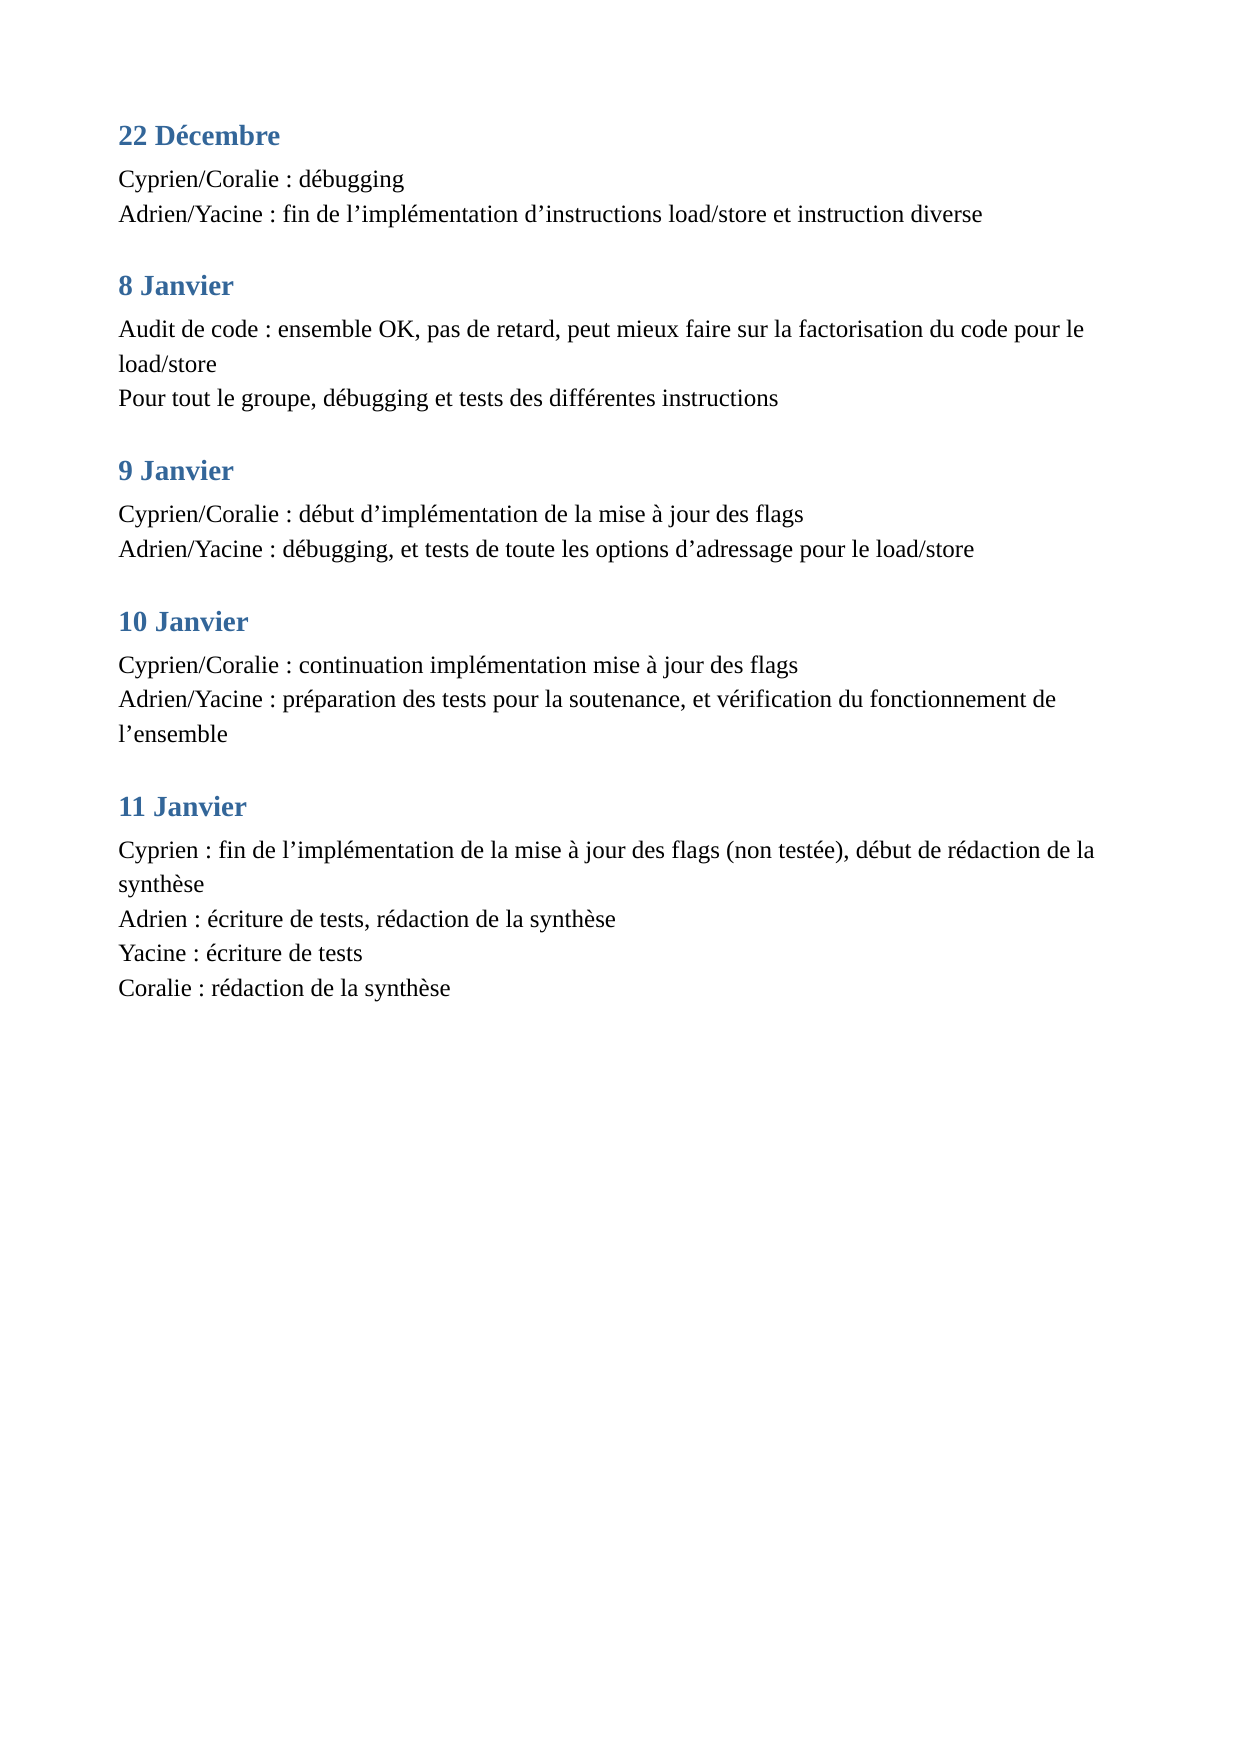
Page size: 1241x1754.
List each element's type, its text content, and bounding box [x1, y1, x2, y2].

text Cyprien : fin de l’implémentation de la mise à jour des flags (non testée), début de rédaction de la synthèse Adrien : écriture de tests, rédaction de la synthèse Yacine : écriture de tests Coralie : rédaction de la synthèse [118, 835, 1122, 1001]
subtitle 22 Décembre [118, 118, 1122, 152]
subtitle 10 Janvier [118, 604, 1122, 637]
text Cyprien/Coralie : débugging Adrien/Yacine : fin de l’implémentation d’instructions load/store et instruction diverse [118, 164, 1122, 227]
subtitle 11 Janvier [118, 789, 1122, 822]
subtitle 8 Janvier [118, 268, 1122, 302]
text Cyprien/Coralie : début d’implémentation de la mise à jour des flags Adrien/Yacine : débugging, et tests de toute les options d’adressage pour le load/store [118, 499, 1122, 563]
subtitle 9 Janvier [118, 453, 1122, 487]
text Cyprien/Coralie : continuation implémentation mise à jour des flags Adrien/Yacine : préparation des tests pour la soutenance, et vérification du fonctionnement de l’ensemble [118, 650, 1122, 748]
text Audit de code : ensemble OK, pas de retard, peut mieux faire sur la factorisation du code pour le load/store Pour tout le groupe, débugging et tests des différentes instructions [118, 314, 1122, 412]
